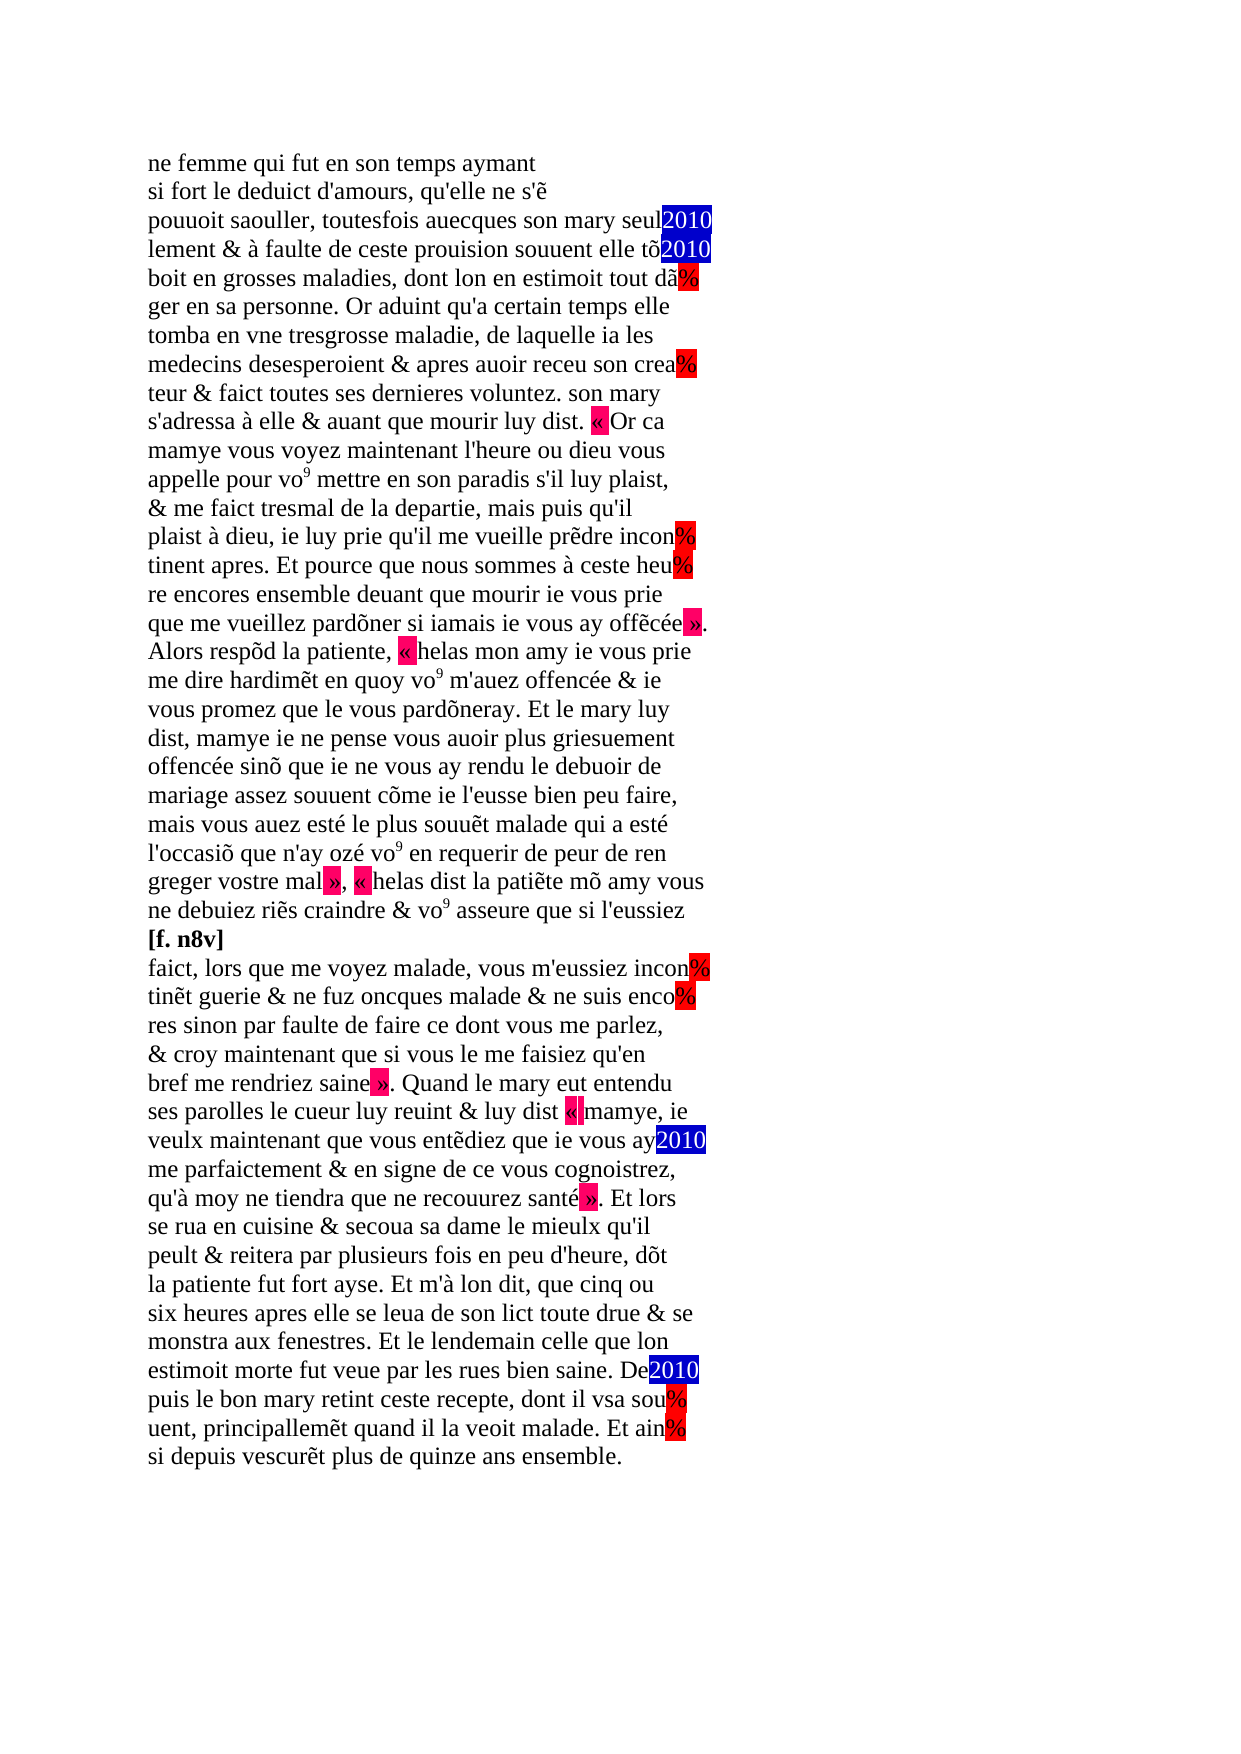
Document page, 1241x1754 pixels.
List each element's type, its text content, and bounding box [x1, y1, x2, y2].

text ne femme qui fut en son temps aymant si fort le deduict d'amours, qu'elle ne s'ẽ pouuoit saouller, toutesfois auecques son mary seul2010 lement & à faulte de ceste prouision souuent elle tõ2010 boit en grosses maladies, dont lon en estimoit tout dã% ger en sa personne. Or aduint qu'a certain temps elle tomba en vne tresgrosse maladie, de laquelle ia les medecins desesperoient & apres auoir receu son crea% teur & faict toutes ses dernieres voluntez. son mary s'adressa à elle & auant que mourir luy dist. « Or ca mamye vous voyez maintenant l'heure ou dieu vous appelle pour vo9 mettre en son paradis s'il luy plaist, & me faict tresmal de la departie, mais puis qu'il plaist à dieu, ie luy prie qu'il me vueille prẽdre incon% tinent apres. Et pource que nous sommes à ceste heu% re encores ensemble deuant que mourir ie vous prie que me vueillez pardõner si iamais ie vous ay offẽcée ». [148, 148, 1093, 636]
text Alors respõd la patiente, « helas mon amy ie vous prie me dire hardimẽt en quoy vo9 m'auez offencée & ie vous promez que le vous pardõneray. Et le mary luy dist, mamye ie ne pense vous auoir plus griesuement offencée sinõ que ie ne vous ay rendu le debuoir de mariage assez souuent cõme ie l'eusse bien peu faire, mais vous auez esté le plus souuẽt malade qui a esté l'occasiõ que n'ay ozé vo9 en requerir de peur de ren greger vostre mal », « helas dist la patiẽte mõ amy vous ne debuiez riẽs craindre & vo9 asseure que si l'eussiez [f. n8v] faict, lors que me voyez malade, vous m'eussiez incon% tinẽt guerie & ne fuz oncques malade & ne suis enco% res sinon par faulte de faire ce dont vous me parlez, & croy maintenant que si vous le me faisiez qu'en bref me rendriez saine ». Quand le mary eut entendu ses parolles le cueur luy reuint & luy dist « mamye, ie veulx maintenant que vous entẽdiez que ie vous ay2010 me parfaictement & en signe de ce vous cognoistrez, qu'à moy ne tiendra que ne recouurez santé ». Et lors se rua en cuisine & secoua sa dame le mieulx qu'il peult & reitera par plusieurs fois en peu d'heure, dõt la patiente fut fort ayse. Et m'à lon dit, que cinq ou six heures apres elle se leua de son lict toute drue & se monstra aux fenestres. Et le lendemain celle que lon estimoit morte fut veue par les rues bien saine. De2010 puis le bon mary retint ceste recepte, dont il vsa sou% uent, principallemẽt quand il la veoit malade. Et ain% si depuis vescurẽt plus de quinze ans ensemble. [148, 636, 1093, 1470]
